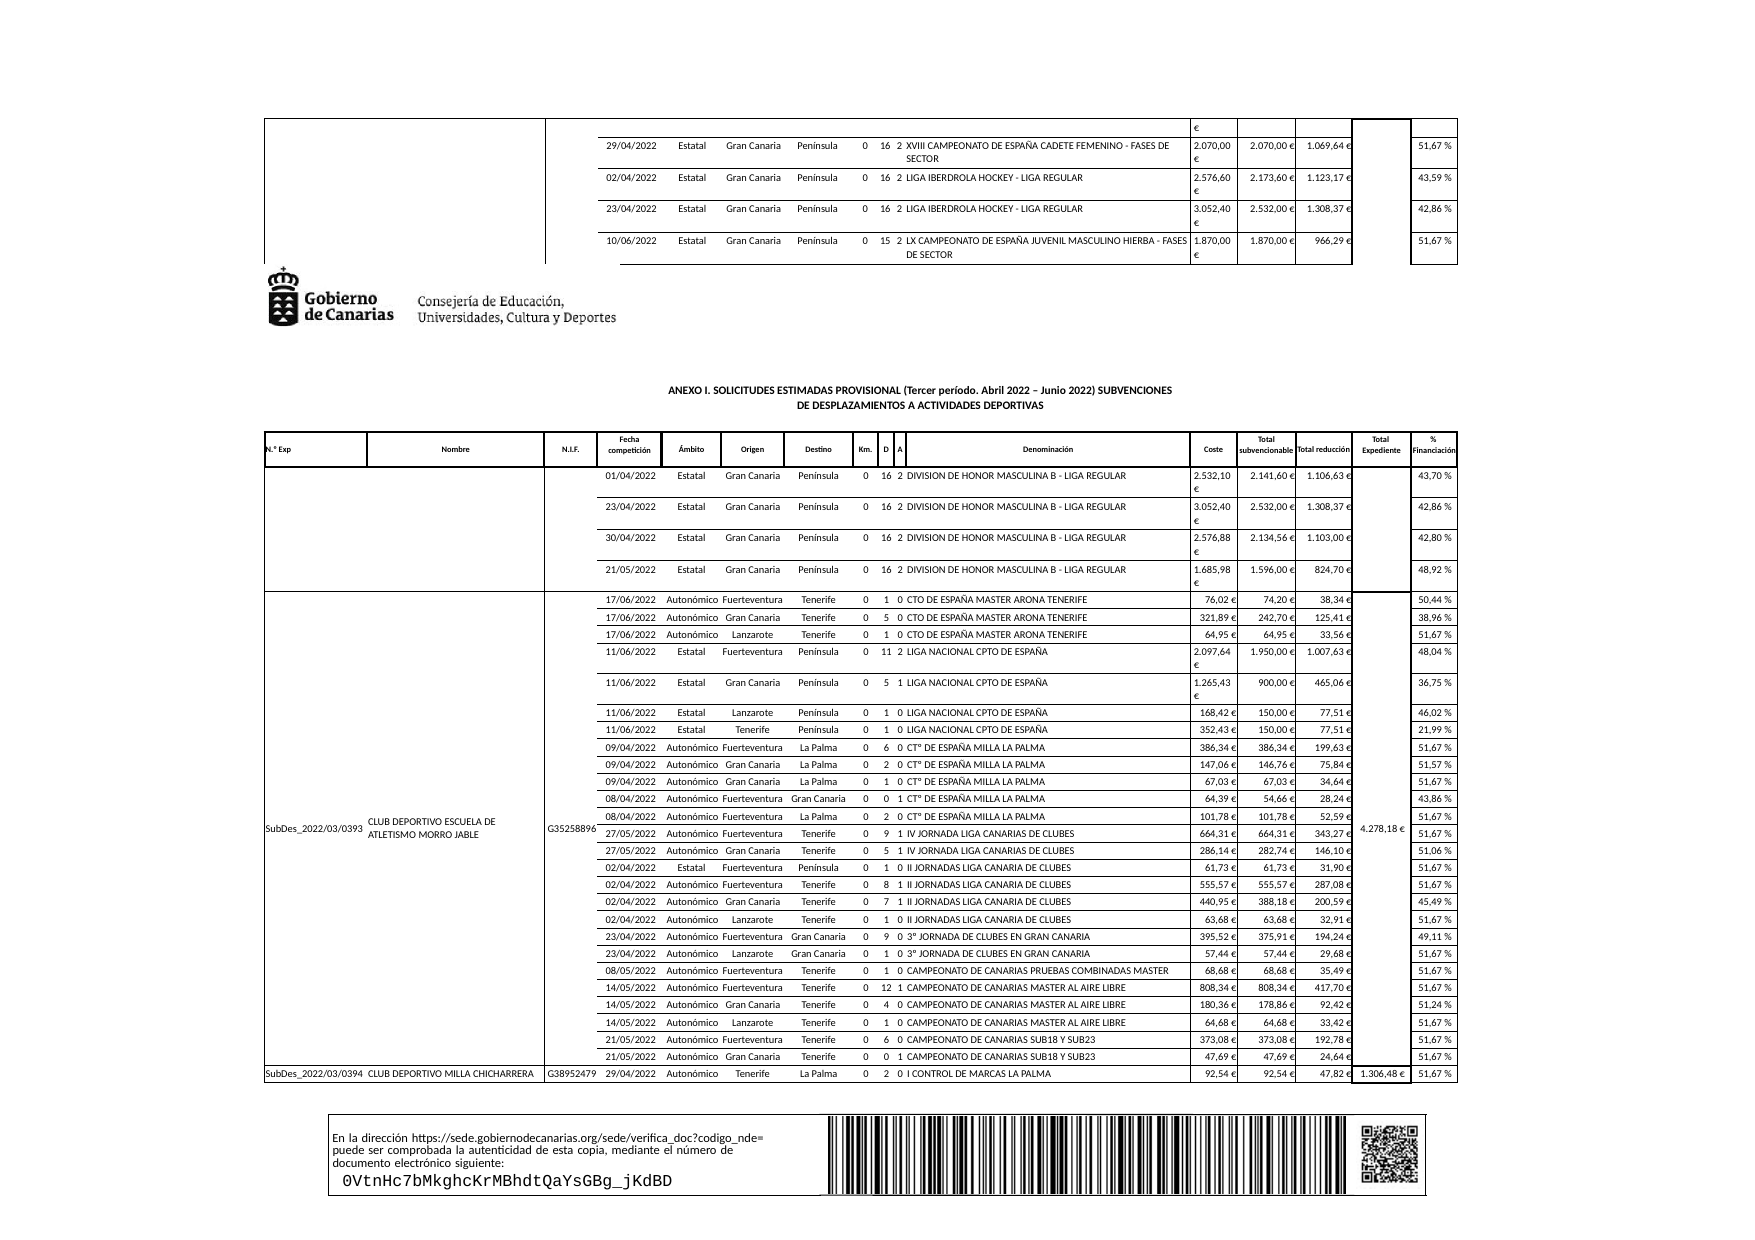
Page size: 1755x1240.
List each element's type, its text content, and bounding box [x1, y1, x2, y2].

table_cell Península [784, 561, 853, 591]
table_header Total Expediente [1353, 433, 1410, 466]
table_cell 0 [853, 644, 878, 673]
table_cell 555,57 € [1238, 877, 1295, 893]
table_cell Tenerife [784, 980, 853, 996]
table_cell 0 [853, 825, 878, 841]
table_cell IV JORNADA LIGA CANARIAS DE CLUBES [906, 825, 1190, 841]
table_cell 150,00 € [1238, 722, 1295, 738]
table_cell 0 [853, 722, 878, 738]
table_cell 0 [853, 592, 878, 608]
table_cell Autonómico [661, 894, 721, 910]
table_cell 92,54 € [1238, 1066, 1295, 1082]
table_cell Península [784, 705, 853, 721]
table_cell 0 [853, 674, 878, 704]
table_cell Autonómico [661, 592, 721, 608]
table_cell 51,67 % [1412, 233, 1457, 263]
table_cell 808,34 € [1191, 980, 1237, 996]
table_cell 02/04/2022 [598, 169, 662, 200]
table_cell 24,64 € [1296, 1049, 1351, 1065]
table_cell 0 [853, 808, 878, 824]
table_cell 3º JORNADA DE CLUBES EN GRAN CANARIA [906, 929, 1190, 944]
table_cell 0 [852, 233, 877, 263]
table_cell Gran Canaria [721, 498, 783, 528]
table_cell 2 [893, 201, 905, 232]
table_cell 51,24 % [1412, 997, 1457, 1013]
table_cell 824,70 € [1296, 561, 1351, 591]
table_cell 2 [893, 169, 905, 200]
table_cell 0 [853, 980, 878, 996]
table_cell 0 [853, 530, 878, 560]
table_cell 14/05/2022 [597, 980, 661, 996]
table_cell Península [784, 860, 853, 876]
table_cell [1296, 119, 1351, 136]
table_cell CLUB DEPORTIVO ESCUELA DE ATLETISMO MORRO JABLE [367, 592, 544, 1065]
table_cell € [1191, 119, 1237, 136]
table_header Km. [854, 433, 877, 466]
table_cell 09/04/2022 [597, 774, 661, 790]
table_cell 0 [853, 929, 878, 944]
table_cell 21/05/2022 [597, 1032, 661, 1048]
table_cell 3º JORNADA DE CLUBES EN GRAN CANARIA [906, 946, 1190, 962]
table_cell 63,68 € [1238, 911, 1295, 927]
table_cell 0 [853, 997, 878, 1013]
table_cell 0 [853, 911, 878, 927]
table_cell Tenerife [784, 1049, 853, 1065]
table_cell Gran Canaria [721, 530, 783, 560]
table_cell 68,68 € [1191, 963, 1237, 979]
table_cell 92,42 € [1296, 997, 1351, 1013]
table_cell Gran Canaria [721, 609, 783, 625]
table_cell 51,67 % [1412, 1014, 1457, 1031]
table_cell Estatal [662, 233, 722, 263]
table_cell 1 [878, 963, 894, 979]
table_cell 33,56 € [1296, 626, 1351, 642]
table_cell CTº DE ESPAÑA MILLA LA PALMA [906, 774, 1190, 790]
table_cell Fuerteventura [721, 929, 783, 944]
table_cell 52,59 € [1296, 808, 1351, 824]
table_cell 0 [853, 963, 878, 979]
table_cell 51,67 % [1412, 808, 1457, 824]
table_cell 46,02 % [1412, 705, 1457, 721]
table_cell Tenerife [784, 592, 853, 608]
table_cell 9 [878, 929, 894, 944]
table_cell 12 [878, 980, 894, 996]
table_cell 1.685,98 € [1191, 561, 1237, 591]
table_cell 43,59 % [1412, 169, 1457, 200]
table_cell 0 [852, 138, 877, 168]
table_cell [905, 119, 1190, 136]
table_cell 51,67 % [1412, 1032, 1457, 1048]
table_cell [598, 119, 662, 136]
table_cell [662, 119, 722, 136]
table_cell Tenerife [784, 609, 853, 625]
table_cell [1353, 468, 1410, 591]
table_cell 51,67 % [1412, 774, 1457, 790]
table_cell 1 [894, 674, 906, 704]
table_cell [722, 119, 782, 136]
table_cell 36,75 % [1412, 674, 1457, 704]
table_cell 21/05/2022 [597, 561, 661, 591]
table_cell [545, 468, 597, 591]
table_cell 5 [878, 609, 894, 625]
table_cell Fuerteventura [721, 825, 783, 841]
table_cell 0 [853, 774, 878, 790]
table_cell 38,96 % [1412, 609, 1457, 625]
table_cell 0 [894, 997, 906, 1013]
table_cell Gran Canaria [721, 561, 783, 591]
table_header Denominación [907, 433, 1189, 466]
table_cell CTº DE ESPAÑA MILLA LA PALMA [906, 808, 1190, 824]
table_cell 0 [853, 1014, 878, 1031]
table_cell 200,59 € [1296, 894, 1351, 910]
table_cell 2 [894, 561, 906, 591]
table_cell Tenerife [784, 843, 853, 859]
table_cell 16 [878, 530, 894, 560]
table_header N.º Exp [266, 433, 366, 466]
table_cell 0 [853, 1049, 878, 1065]
table_cell Fuerteventura [721, 1032, 783, 1048]
table_cell 0 [853, 1032, 878, 1048]
table_cell Autonómico [661, 739, 721, 756]
table_cell Gran Canaria [721, 674, 783, 704]
table_cell 31,90 € [1296, 860, 1351, 876]
table_cell LIGA NACIONAL CPTO DE ESPAÑA [906, 722, 1190, 738]
table_cell 1.069,64 € [1296, 138, 1351, 168]
table_cell 3.052,40 € [1191, 201, 1237, 232]
table_cell Tenerife [721, 722, 783, 738]
table_cell 67,03 € [1238, 774, 1295, 790]
table_cell 2.532,00 € [1238, 498, 1295, 528]
table_cell 67,03 € [1191, 774, 1237, 790]
table_cell 0 [853, 739, 878, 756]
table_cell [265, 119, 367, 263]
table_cell Autonómico [661, 1049, 721, 1065]
table_cell [783, 119, 852, 136]
table_cell 77,51 € [1296, 722, 1351, 738]
table_cell 1 [878, 626, 894, 642]
table_cell [265, 468, 367, 591]
table_cell [546, 119, 598, 263]
table_cell 2 [878, 808, 894, 824]
table_cell Península [783, 138, 852, 168]
table_cell Estatal [661, 674, 721, 704]
table_cell Península [784, 644, 853, 673]
table_cell 27/05/2022 [597, 825, 661, 841]
table_cell DIVISION DE HONOR MASCULINA B - LIGA REGULAR [906, 530, 1190, 560]
table_cell Autonómico [661, 911, 721, 927]
table_cell 8 [878, 877, 894, 893]
table_cell 2 [894, 530, 906, 560]
table_cell 47,69 € [1238, 1049, 1295, 1065]
table_cell G38952479 [545, 1066, 597, 1082]
table_cell 373,08 € [1238, 1032, 1295, 1048]
table_cell 01/04/2022 [597, 468, 661, 497]
table_cell 242,70 € [1238, 609, 1295, 625]
table_cell CTº DE ESPAÑA MILLA LA PALMA [906, 757, 1190, 773]
table_cell 0 [894, 739, 906, 756]
table_cell 1 [894, 894, 906, 910]
text ANEXO I. SOLICITUDES ESTIMADAS PROVISIONAL (Tercer período. Abril 2022 – Junio 2022) SUBVENCIONES DE DESPLAZAMIENTOS A ACTIVIDADES DEPORTIVAS [665, 384, 1176, 412]
table_cell 10/06/2022 [598, 233, 662, 263]
table_cell Autonómico [661, 1032, 721, 1048]
table_cell Tenerife [784, 825, 853, 841]
table_cell Autonómico [661, 1066, 721, 1082]
table_cell 0 [852, 169, 877, 200]
table_cell 0 [894, 963, 906, 979]
table_cell 02/04/2022 [597, 911, 661, 927]
table_cell 417,70 € [1296, 980, 1351, 996]
table_cell [367, 468, 544, 591]
table_header D [879, 433, 893, 466]
table_cell Lanzarote [721, 911, 783, 927]
table_cell 1.123,17 € [1296, 169, 1351, 200]
table_cell Estatal [661, 561, 721, 591]
table_cell 664,31 € [1191, 825, 1237, 841]
table_cell 0 [894, 1066, 906, 1082]
table_cell 178,86 € [1238, 997, 1295, 1013]
table_cell 1.106,63 € [1296, 468, 1351, 497]
table_cell 0 [894, 1032, 906, 1048]
table_cell DIVISION DE HONOR MASCULINA B - LIGA REGULAR [906, 468, 1190, 497]
table_cell 64,68 € [1238, 1014, 1295, 1031]
table_cell 51,67 % [1412, 980, 1457, 996]
table_cell 0 [853, 843, 878, 859]
table_cell 57,44 € [1238, 946, 1295, 962]
table_cell 1.870,00 € [1191, 233, 1237, 263]
table_cell 146,76 € [1238, 757, 1295, 773]
table_cell 386,34 € [1238, 739, 1295, 756]
table_cell LIGA NACIONAL CPTO DE ESPAÑA [906, 705, 1190, 721]
table_cell 34,64 € [1296, 774, 1351, 790]
table_cell Fuerteventura [721, 860, 783, 876]
table_cell 51,67 % [1412, 877, 1457, 893]
table_cell Gran Canaria [721, 757, 783, 773]
table_cell 42,86 % [1412, 201, 1457, 232]
table_cell 50,44 % [1412, 592, 1457, 608]
table_cell Gran Canaria [722, 233, 782, 263]
table_cell 0 [853, 877, 878, 893]
table_header Total reducción [1297, 433, 1351, 466]
table_cell 16 [877, 169, 893, 200]
table_cell 6 [878, 739, 894, 756]
table_cell LIGA IBERDROLA HOCKEY - LIGA REGULAR [905, 201, 1190, 232]
table_cell 61,73 € [1191, 860, 1237, 876]
table_cell LIGA NACIONAL CPTO DE ESPAÑA [906, 674, 1190, 704]
table_cell 64,68 € [1191, 1014, 1237, 1031]
table_cell Gran Canaria [784, 929, 853, 944]
table_cell 02/04/2022 [597, 894, 661, 910]
table_cell Península [784, 674, 853, 704]
table_cell Fuerteventura [721, 980, 783, 996]
table_cell 1 [878, 946, 894, 962]
table_cell Autonómico [661, 825, 721, 841]
table_cell Gran Canaria [721, 843, 783, 859]
table_cell 08/04/2022 [597, 808, 661, 824]
table_cell Gran Canaria [722, 201, 782, 232]
table_cell 199,63 € [1296, 739, 1351, 756]
table_cell 16 [878, 498, 894, 528]
table_cell CAMPEONATO DE CANARIAS SUB18 Y SUB23 [906, 1032, 1190, 1048]
table_cell 15 [877, 233, 893, 263]
table_header Coste [1191, 433, 1236, 466]
table_header N.I.F. [545, 433, 596, 466]
table_cell Tenerife [784, 911, 853, 927]
table_cell 192,78 € [1296, 1032, 1351, 1048]
table_header Destino [785, 433, 852, 466]
table_cell 14/05/2022 [597, 1014, 661, 1031]
table_cell LIGA NACIONAL CPTO DE ESPAÑA [906, 644, 1190, 673]
table_cell Gran Canaria [722, 138, 782, 168]
table_cell 4.278,18 € [1353, 593, 1410, 1065]
table_cell Autonómico [661, 791, 721, 807]
table_cell 51,67 % [1412, 1066, 1457, 1082]
table_cell 150,00 € [1238, 705, 1295, 721]
table_cell Autonómico [661, 626, 721, 642]
table_cell Autonómico [661, 963, 721, 979]
table_cell 900,00 € [1238, 674, 1295, 704]
table_cell 21,99 % [1412, 722, 1457, 738]
table_cell 664,31 € [1238, 825, 1295, 841]
table_cell 0 [853, 757, 878, 773]
table_cell 23/04/2022 [598, 201, 662, 232]
table_cell 386,34 € [1191, 739, 1237, 756]
table_cell Tenerife [784, 894, 853, 910]
table_header Origen [722, 433, 783, 466]
table_cell 47,82 € [1296, 1066, 1351, 1082]
table_cell 1.870,00 € [1238, 233, 1295, 263]
table_cell 5 [878, 843, 894, 859]
table_cell 29,68 € [1296, 946, 1351, 962]
table_cell 02/04/2022 [597, 860, 661, 876]
table_cell 0 [878, 1049, 894, 1065]
table_cell 51,67 % [1412, 1049, 1457, 1065]
table_cell 16 [878, 561, 894, 591]
table_cell [1412, 119, 1457, 136]
table_cell 7 [878, 894, 894, 910]
table_cell 21/05/2022 [597, 1049, 661, 1065]
table_cell [877, 119, 893, 136]
table_cell CLUB DEPORTIVO MILLA CHICHARRERA [367, 1066, 544, 1082]
table_cell 0 [853, 860, 878, 876]
table_cell Estatal [662, 138, 722, 168]
table_cell 2 [893, 138, 905, 168]
table_cell II JORNADAS LIGA CANARIA DE CLUBES [906, 911, 1190, 927]
table_cell Lanzarote [721, 626, 783, 642]
table_cell 1 [878, 774, 894, 790]
table_cell II JORNADAS LIGA CANARIA DE CLUBES [906, 860, 1190, 876]
table_cell Gran Canaria [721, 468, 783, 497]
table_cell 0 [853, 561, 878, 591]
table_cell [893, 119, 905, 136]
table_cell Estatal [661, 860, 721, 876]
table_cell 0 [894, 722, 906, 738]
table_cell 373,08 € [1191, 1032, 1237, 1048]
table_cell 0 [853, 498, 878, 528]
table_cell 2.532,10 € [1191, 468, 1237, 497]
table_cell DIVISION DE HONOR MASCULINA B - LIGA REGULAR [906, 498, 1190, 528]
table_cell 282,74 € [1238, 843, 1295, 859]
table_cell Tenerife [784, 1032, 853, 1048]
table_cell 28,24 € [1296, 791, 1351, 807]
table_cell 23/04/2022 [597, 498, 661, 528]
table_cell I CONTROL DE MARCAS LA PALMA [906, 1066, 1190, 1082]
table_cell 51,67 % [1412, 860, 1457, 876]
table_cell 51,06 % [1412, 843, 1457, 859]
table_cell 3.052,40 € [1191, 498, 1237, 528]
table_cell 1 [894, 877, 906, 893]
table_cell Tenerife [784, 1014, 853, 1031]
table_cell Fuerteventura [721, 739, 783, 756]
table_cell Autonómico [661, 929, 721, 944]
table_cell CAMPEONATO DE CANARIAS MASTER AL AIRE LIBRE [906, 997, 1190, 1013]
table_cell 51,67 % [1412, 946, 1457, 962]
table_cell La Palma [784, 774, 853, 790]
table_cell 808,34 € [1238, 980, 1295, 996]
table_cell 38,34 € [1296, 592, 1351, 608]
table_cell 2.070,00 € [1191, 138, 1237, 168]
table_cell 09/04/2022 [597, 757, 661, 773]
table_cell Estatal [661, 498, 721, 528]
table_cell CAMPEONATO DE CANARIAS MASTER AL AIRE LIBRE [906, 1014, 1190, 1031]
table_cell DIVISION DE HONOR MASCULINA B - LIGA REGULAR [906, 561, 1190, 591]
table_cell Autonómico [661, 877, 721, 893]
table_cell Tenerife [784, 997, 853, 1013]
table_cell II JORNADAS LIGA CANARIA DE CLUBES [906, 877, 1190, 893]
table_cell IV JORNADA LIGA CANARIAS DE CLUBES [906, 843, 1190, 859]
table_cell 375,91 € [1238, 929, 1295, 944]
table_cell CTO DE ESPAÑA MASTER ARONA TENERIFE [906, 626, 1190, 642]
table_cell 1 [878, 722, 894, 738]
table_cell 64,95 € [1191, 626, 1237, 642]
table_cell 45,49 % [1412, 894, 1457, 910]
table_cell 1 [894, 1049, 906, 1065]
table_cell 32,91 € [1296, 911, 1351, 927]
table_cell 2 [894, 468, 906, 497]
table_cell 1.007,63 € [1296, 644, 1351, 673]
table_cell Autonómico [661, 843, 721, 859]
table_cell 101,78 € [1238, 808, 1295, 824]
table_cell 17/06/2022 [597, 609, 661, 625]
table_cell 1 [894, 791, 906, 807]
table_cell 4 [878, 997, 894, 1013]
table_cell 51,67 % [1412, 626, 1457, 642]
table_cell 0 [894, 705, 906, 721]
table_cell Fuerteventura [721, 963, 783, 979]
table_cell 51,67 % [1412, 911, 1457, 927]
table_cell 1.103,00 € [1296, 530, 1351, 560]
table_cell 352,43 € [1191, 722, 1237, 738]
table_cell 321,89 € [1191, 609, 1237, 625]
table_cell Estatal [661, 722, 721, 738]
table_cell 33,42 € [1296, 1014, 1351, 1031]
table_cell 1 [894, 843, 906, 859]
table_cell 0 [878, 791, 894, 807]
table_cell 11/06/2022 [597, 705, 661, 721]
table_cell Península [784, 722, 853, 738]
table_cell 2 [878, 1066, 894, 1082]
table_cell 2.576,60 € [1191, 169, 1237, 200]
table_cell 43,70 % [1412, 468, 1457, 497]
table_cell Fuerteventura [721, 791, 783, 807]
table_cell 2 [893, 233, 905, 263]
table_cell XVIII CAMPEONATO DE ESPAÑA CADETE FEMENINO - FASES DE SECTOR [905, 138, 1190, 168]
table_cell 0 [894, 757, 906, 773]
table_cell [852, 119, 877, 136]
table_cell 180,36 € [1191, 997, 1237, 1013]
table_cell Autonómico [661, 980, 721, 996]
table_cell 1.308,37 € [1296, 498, 1351, 528]
table_cell Fuerteventura [721, 644, 783, 673]
table_cell 16 [878, 468, 894, 497]
table_cell 76,02 € [1191, 592, 1237, 608]
table_cell Autonómico [661, 997, 721, 1013]
table_cell 51,67 % [1412, 739, 1457, 756]
table_cell Estatal [661, 468, 721, 497]
table_cell 68,68 € [1238, 963, 1295, 979]
table_cell 16 [877, 138, 893, 168]
table_cell SubDes_2022/03/0393 [265, 592, 367, 1065]
table_cell LX CAMPEONATO DE ESPAÑA JUVENIL MASCULINO HIERBA - FASES DE SECTOR [905, 233, 1190, 263]
table_cell Península [784, 530, 853, 560]
table_cell 11 [878, 644, 894, 673]
table_cell 02/04/2022 [597, 877, 661, 893]
table_cell Península [784, 498, 853, 528]
table_cell 49,11 % [1412, 929, 1457, 944]
table_cell Fuerteventura [721, 877, 783, 893]
table_cell 0 [894, 1014, 906, 1031]
table_cell 43,86 % [1412, 791, 1457, 807]
table_cell CAMPEONATO DE CANARIAS SUB18 Y SUB23 [906, 1049, 1190, 1065]
table_cell 11/06/2022 [597, 722, 661, 738]
table_cell 395,52 € [1191, 929, 1237, 944]
table_cell La Palma [784, 808, 853, 824]
table_cell Gran Canaria [721, 997, 783, 1013]
table_cell Autonómico [661, 757, 721, 773]
table_cell 465,06 € [1296, 674, 1351, 704]
table_cell 51,67 % [1412, 825, 1457, 841]
table_header % Financiación [1412, 433, 1456, 466]
table_cell 42,86 % [1412, 498, 1457, 528]
table_cell 0 [894, 808, 906, 824]
table_cell 61,73 € [1238, 860, 1295, 876]
table_header Nombre [368, 433, 543, 466]
table_cell CAMPEONATO DE CANARIAS PRUEBAS COMBINADAS MASTER [906, 963, 1190, 979]
table_cell 51,67 % [1412, 138, 1457, 168]
table_cell 16 [877, 201, 893, 232]
table_cell 48,92 % [1412, 561, 1457, 591]
table_cell 0 [894, 929, 906, 944]
table_cell 08/04/2022 [597, 791, 661, 807]
table_cell 14/05/2022 [597, 997, 661, 1013]
table_cell 2.141,60 € [1238, 468, 1295, 497]
table_cell [367, 119, 545, 263]
table_cell Gran Canaria [784, 946, 853, 962]
table_cell 2 [894, 644, 906, 673]
table_cell CAMPEONATO DE CANARIAS MASTER AL AIRE LIBRE [906, 980, 1190, 996]
table_cell 0 [853, 705, 878, 721]
table_cell 1 [878, 1014, 894, 1031]
table_cell 5 [878, 674, 894, 704]
table_cell 194,24 € [1296, 929, 1351, 944]
table_cell 0 [894, 860, 906, 876]
table_cell 0 [853, 609, 878, 625]
table_cell 17/06/2022 [597, 626, 661, 642]
table_cell 0 [853, 468, 878, 497]
table_cell CTO DE ESPAÑA MASTER ARONA TENERIFE [906, 592, 1190, 608]
table_cell II JORNADAS LIGA CANARIA DE CLUBES [906, 894, 1190, 910]
table_cell 555,57 € [1191, 877, 1237, 893]
table_cell 2.576,88 € [1191, 530, 1237, 560]
table_cell 1 [894, 825, 906, 841]
table_cell 11/06/2022 [597, 674, 661, 704]
table_cell Autonómico [661, 1014, 721, 1031]
table_header A [895, 433, 905, 466]
table_cell 51,57 % [1412, 757, 1457, 773]
table_cell Gran Canaria [784, 791, 853, 807]
table_cell Lanzarote [721, 946, 783, 962]
table_cell 2 [878, 757, 894, 773]
table_cell 57,44 € [1191, 946, 1237, 962]
table_cell Fuerteventura [721, 592, 783, 608]
table_cell 64,39 € [1191, 791, 1237, 807]
table_cell Península [784, 468, 853, 497]
table_cell Tenerife [721, 1066, 783, 1082]
table_cell 1.306,48 € [1353, 1067, 1410, 1082]
table_cell 74,20 € [1238, 592, 1295, 608]
table_cell Estatal [661, 530, 721, 560]
table_cell 30/04/2022 [597, 530, 661, 560]
table_cell La Palma [784, 757, 853, 773]
table_header Ámbito [663, 433, 720, 466]
table_cell 54,66 € [1238, 791, 1295, 807]
table_cell 388,18 € [1238, 894, 1295, 910]
table_cell Península [783, 169, 852, 200]
table_cell Fuerteventura [721, 808, 783, 824]
table_cell [1353, 120, 1410, 263]
table_cell Estatal [662, 201, 722, 232]
table_cell 64,95 € [1238, 626, 1295, 642]
table_cell 147,06 € [1191, 757, 1237, 773]
table_cell 0 [853, 791, 878, 807]
table_cell Lanzarote [721, 1014, 783, 1031]
table_cell Estatal [661, 705, 721, 721]
table_cell 1 [878, 705, 894, 721]
table_cell 0 [853, 1066, 878, 1082]
table_cell 6 [878, 1032, 894, 1048]
table_cell 1 [878, 592, 894, 608]
table_cell Lanzarote [721, 705, 783, 721]
table_cell 77,51 € [1296, 705, 1351, 721]
table_cell 08/05/2022 [597, 963, 661, 979]
table_cell Estatal [662, 169, 722, 200]
table_cell 47,69 € [1191, 1049, 1237, 1065]
table_cell 23/04/2022 [597, 946, 661, 962]
table_cell 0 [852, 201, 877, 232]
table_cell 2.532,00 € [1238, 201, 1295, 232]
table_cell 0 [894, 592, 906, 608]
table_cell 2.097,64 € [1191, 644, 1237, 673]
table_header Total subvencionable [1238, 433, 1295, 466]
table_cell Estatal [661, 644, 721, 673]
table_cell 1 [878, 911, 894, 927]
table_cell 287,08 € [1296, 877, 1351, 893]
table_cell 0 [894, 609, 906, 625]
table_cell Tenerife [784, 626, 853, 642]
table_cell Península [783, 201, 852, 232]
table_cell 440,95 € [1191, 894, 1237, 910]
table_cell CTº DE ESPAÑA MILLA LA PALMA [906, 791, 1190, 807]
table_cell 27/05/2022 [597, 843, 661, 859]
table_cell 1 [894, 980, 906, 996]
table_cell 0 [894, 946, 906, 962]
table_cell 11/06/2022 [597, 644, 661, 673]
table_cell 0 [853, 894, 878, 910]
table_header Fecha competición [598, 433, 660, 466]
table_cell 51,67 % [1412, 963, 1457, 979]
table_cell 23/04/2022 [597, 929, 661, 944]
table_cell 0 [853, 626, 878, 642]
table_cell 42,80 % [1412, 530, 1457, 560]
table_cell CTº DE ESPAÑA MILLA LA PALMA [906, 739, 1190, 756]
table_cell 0 [894, 626, 906, 642]
table_cell Gran Canaria [721, 1049, 783, 1065]
table_cell 2.134,56 € [1238, 530, 1295, 560]
table_cell Península [783, 233, 852, 263]
table_cell 29/04/2022 [598, 138, 662, 168]
table_cell 146,10 € [1296, 843, 1351, 859]
table_cell 2 [894, 498, 906, 528]
table_cell 0 [894, 911, 906, 927]
table_cell 125,41 € [1296, 609, 1351, 625]
table_cell 9 [878, 825, 894, 841]
table_cell 17/06/2022 [597, 592, 661, 608]
table_cell 2.173,60 € [1238, 169, 1295, 200]
table_cell 35,49 € [1296, 963, 1351, 979]
table_cell G35258896 [545, 592, 597, 1065]
table_cell 286,14 € [1191, 843, 1237, 859]
table_cell 2.070,00 € [1238, 138, 1295, 168]
table_cell 0 [894, 774, 906, 790]
table_cell Gran Canaria [721, 894, 783, 910]
table_cell 63,68 € [1191, 911, 1237, 927]
table_cell 343,27 € [1296, 825, 1351, 841]
table_cell 1.596,00 € [1238, 561, 1295, 591]
table_cell 09/04/2022 [597, 739, 661, 756]
table_cell 966,29 € [1296, 233, 1351, 263]
table_cell LIGA IBERDROLA HOCKEY - LIGA REGULAR [905, 169, 1190, 200]
table_cell La Palma [784, 1066, 853, 1082]
table_cell Gran Canaria [721, 774, 783, 790]
table_cell SubDes_2022/03/0394 [265, 1066, 367, 1082]
table_cell 1.308,37 € [1296, 201, 1351, 232]
table_cell Autonómico [661, 774, 721, 790]
table_cell 29/04/2022 [597, 1066, 661, 1082]
table_cell Autonómico [661, 609, 721, 625]
table_cell CTO DE ESPAÑA MASTER ARONA TENERIFE [906, 609, 1190, 625]
table_cell 1.265,43 € [1191, 674, 1237, 704]
table_cell 0 [853, 946, 878, 962]
table_cell 48,04 % [1412, 644, 1457, 673]
table_cell 75,84 € [1296, 757, 1351, 773]
table_cell 168,42 € [1191, 705, 1237, 721]
table_cell Tenerife [784, 963, 853, 979]
table_cell Gran Canaria [722, 169, 782, 200]
table_cell Tenerife [784, 877, 853, 893]
table_cell 92,54 € [1191, 1066, 1237, 1082]
table_cell 1.950,00 € [1238, 644, 1295, 673]
table_cell Autonómico [661, 946, 721, 962]
table_cell Autonómico [661, 808, 721, 824]
table_cell 1 [878, 860, 894, 876]
table_cell 101,78 € [1191, 808, 1237, 824]
table_cell [1238, 119, 1295, 136]
table_cell La Palma [784, 739, 853, 756]
